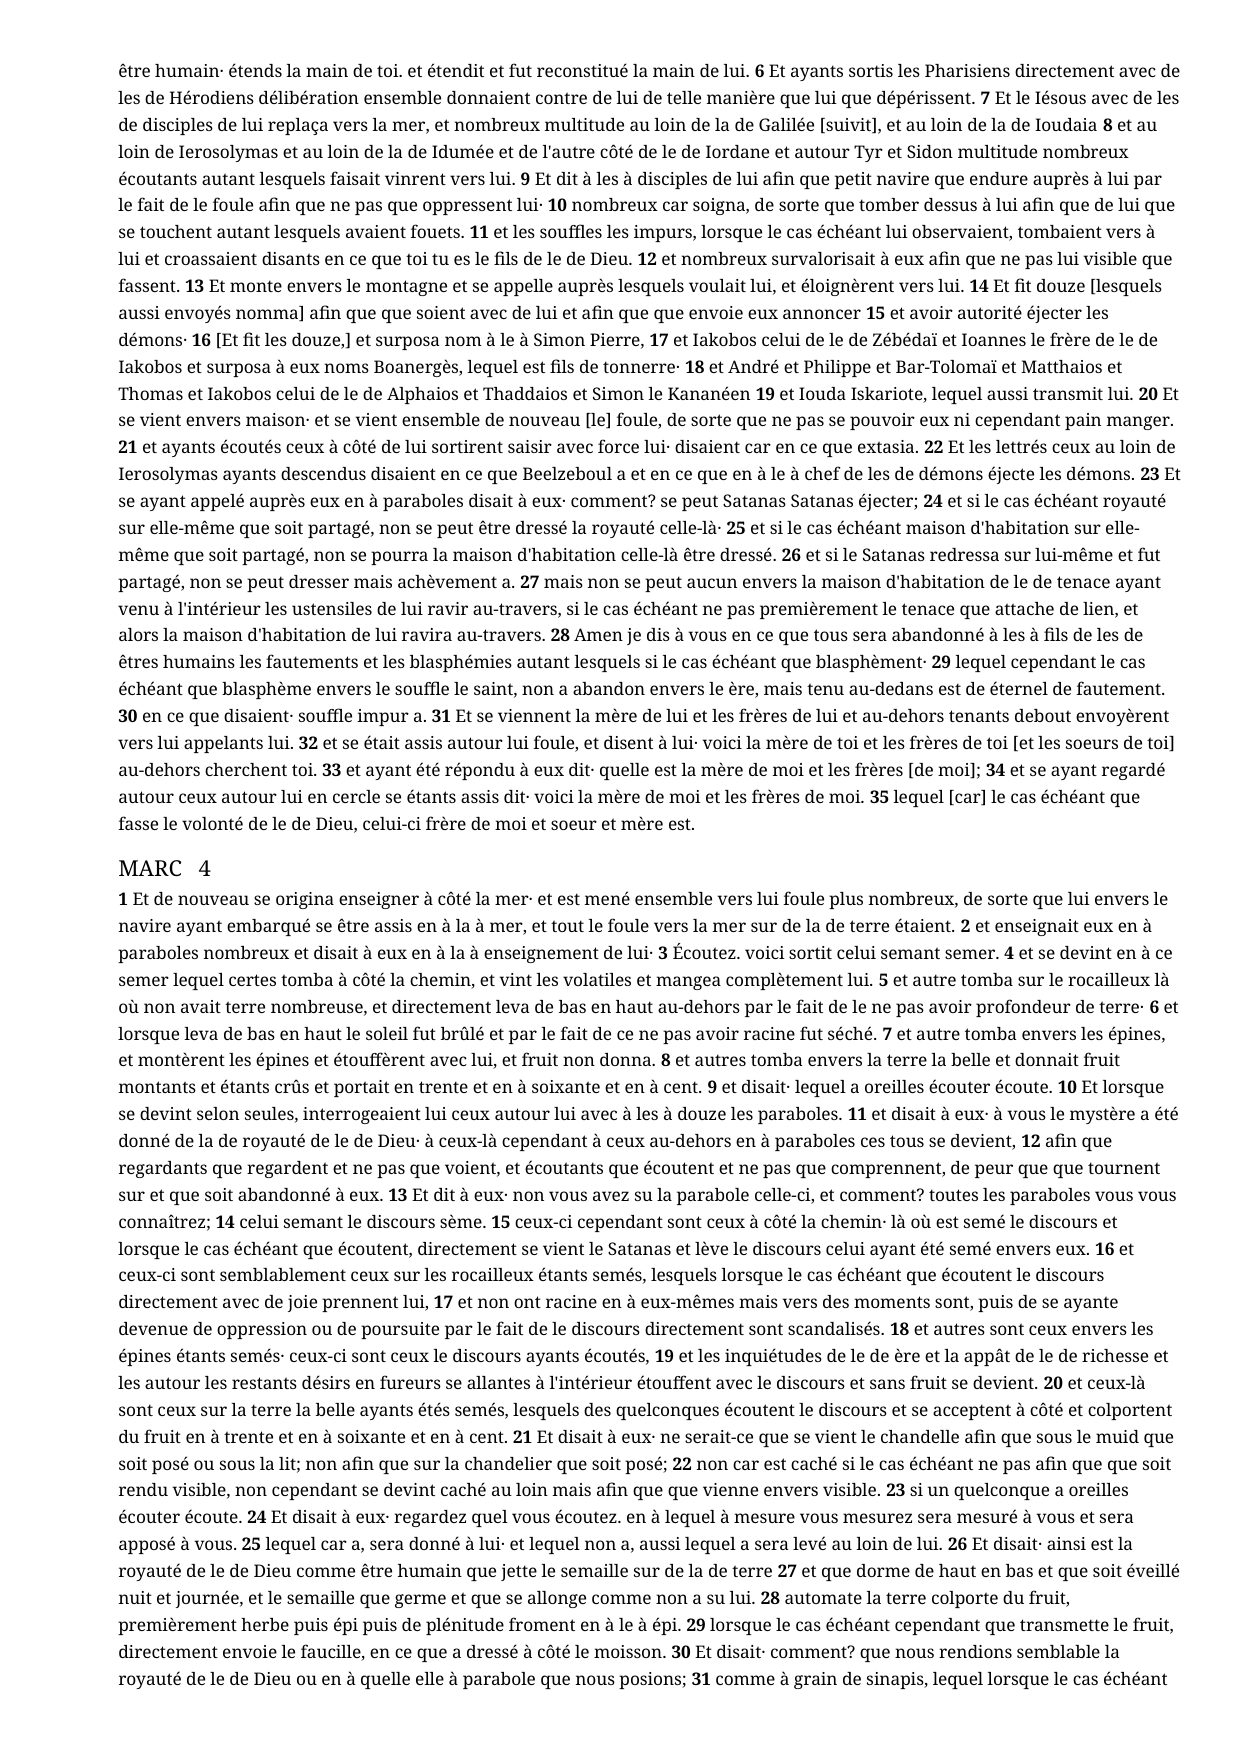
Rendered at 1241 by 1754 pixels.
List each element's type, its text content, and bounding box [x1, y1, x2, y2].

text 1 Et de nouveau se origina enseigner à côté la mer· et est mené ensemble vers lui foule plus nombreux, de sorte que lui envers le navire ayant embarqué se être assis en à la à mer, et tout le foule vers la mer sur de la de terre étaient. 2 et enseignait eux en à paraboles nombreux et disait à eux en à la à enseignement de lui· 3 Écoutez. voici sortit celui semant semer. 4 et se devint en à ce semer lequel certes tomba à côté la chemin, et vint les volatiles et mangea complètement lui. 5 et autre tomba sur le rocailleux là où non avait terre nombreuse, et directement leva de bas en haut au-dehors par le fait de le ne pas avoir profondeur de terre· 6 et lorsque leva de bas en haut le soleil fut brûlé et par le fait de ce ne pas avoir racine fut séché. 7 et autre tomba envers les épines, et montèrent les épines et étouffèrent avec lui, et fruit non donna. 8 et autres tomba envers la terre la belle et donnait fruit montants et étants crûs et portait en trente et en à soixante et en à cent. 9 et disait· lequel a oreilles écouter écoute. 10 Et lorsque se devint selon seules, interrogeaient lui ceux autour lui avec à les à douze les paraboles. 11 et disait à eux· à vous le mystère a été donné de la de royauté de le de Dieu· à ceux-là cependant à ceux au-dehors en à paraboles ces tous se devient, 12 afin que regardants que regardent et ne pas que voient, et écoutants que écoutent et ne pas que comprennent, de peur que que tournent sur et que soit abandonné à eux. 13 Et dit à eux· non vous avez su la parabole celle-ci, et comment? toutes les paraboles vous vous connaîtrez; 14 celui semant le discours sème. 15 ceux-ci cependant sont ceux à côté la chemin· là où est semé le discours et lorsque le cas échéant que écoutent, directement se vient le Satanas et lève le discours celui ayant été semé envers eux. 16 et ceux-ci sont semblablement ceux sur les rocailleux étants semés, lesquels lorsque le cas échéant que écoutent le discours directement avec de joie prennent lui, 17 et non ont racine en à eux-mêmes mais vers des moments sont, puis de se ayante devenue de oppression ou de poursuite par le fait de le discours directement sont scandalisés. 18 et autres sont ceux envers les épines étants semés· ceux-ci sont ceux le discours ayants écoutés, 19 et les inquiétudes de le de ère et la appât de le de richesse et les autour les restants désirs en fureurs se allantes à l'intérieur étouffent avec le discours et sans fruit se devient. 20 et ceux-là sont ceux sur la terre la belle ayants étés semés, lesquels des quelconques écoutent le discours et se acceptent à côté et colportent du fruit en à trente et en à soixante et en à cent. 21 Et disait à eux· ne serait-ce que se vient le chandelle afin que sous le muid que soit posé ou sous la lit; non afin que sur la chandelier que soit posé; 22 non car est caché si le cas échéant ne pas afin que que soit rendu visible, non cependant se devint caché au loin mais afin que que vienne envers visible. 23 si un quelconque a oreilles écouter écoute. 24 Et disait à eux· regardez quel vous écoutez. en à lequel à mesure vous mesurez sera mesuré à vous et sera apposé à vous. 25 lequel car a, sera donné à lui· et lequel non a, aussi lequel a sera levé au loin de lui. 26 Et disait· ainsi est la royauté de le de Dieu comme être humain que jette le semaille sur de la de terre 27 et que dorme de haut en bas et que soit éveillé nuit et journée, et le semaille que germe et que se allonge comme non a su lui. 28 automate la terre colporte du fruit, premièrement herbe puis épi puis de plénitude froment en à le à épi. 29 lorsque le cas échéant cependant que transmette le fruit, directement envoie le faucille, en ce que a dressé à côté le moisson. 30 Et disait· comment? que nous rendions semblable la royauté de le de Dieu ou en à quelle elle à parabole que nous posions; 31 comme à grain de sinapis, lequel lorsque le cas échéant [118, 887, 1181, 1690]
text MARC 4 [118, 853, 1181, 883]
text être humain· étends la main de toi. et étendit et fut reconstitué la main de lui. 6 Et ayants sortis les Pharisiens directement avec de les de Hérodiens délibération ensemble donnaient contre de lui de telle manière que lui que dépérissent. 7 Et le Iésous avec de les de disciples de lui replaça vers la mer, et nombreux multitude au loin de la de Galilée [suivit], et au loin de la de Ioudaia 8 et au loin de Ierosolymas et au loin de la de Idumée et de l'autre côté de le de Iordane et autour Tyr et Sidon multitude nombreux écoutants autant lesquels faisait vinrent vers lui. 9 Et dit à les à disciples de lui afin que petit navire que endure auprès à lui par le fait de le foule afin que ne pas que oppressent lui· 10 nombreux car soigna, de sorte que tomber dessus à lui afin que de lui que se touchent autant lesquels avaient fouets. 11 et les souffles les impurs, lorsque le cas échéant lui observaient, tombaient vers à lui et croassaient disants en ce que toi tu es le fils de le de Dieu. 12 et nombreux survalorisait à eux afin que ne pas lui visible que fassent. 13 Et monte envers le montagne et se appelle auprès lesquels voulait lui, et éloignèrent vers lui. 14 Et fit douze [lesquels aussi envoyés nomma] afin que que soient avec de lui et afin que que envoie eux annoncer 15 et avoir autorité éjecter les démons· 16 [Et fit les douze,] et surposa nom à le à Simon Pierre, 17 et Iakobos celui de le de Zébédaï et Ioannes le frère de le de Iakobos et surposa à eux noms Boanergès, lequel est fils de tonnerre· 18 et André et Philippe et Bar-Tolomaï et Matthaios et Thomas et Iakobos celui de le de Alphaios et Thaddaios et Simon le Kananéen 19 et Iouda Iskariote, lequel aussi transmit lui. 20 Et se vient envers maison· et se vient ensemble de nouveau [le] foule, de sorte que ne pas se pouvoir eux ni cependant pain manger. 21 et ayants écoutés ceux à côté de lui sortirent saisir avec force lui· disaient car en ce que extasia. 22 Et les lettrés ceux au loin de Ierosolymas ayants descendus disaient en ce que Beelzeboul a et en ce que en à le à chef de les de démons éjecte les démons. 23 Et se ayant appelé auprès eux en à paraboles disait à eux· comment? se peut Satanas Satanas éjecter; 24 et si le cas échéant royauté sur elle-même que soit partagé, non se peut être dressé la royauté celle-là· 25 et si le cas échéant maison d'habitation sur elle-même que soit partagé, non se pourra la maison d'habitation celle-là être dressé. 26 et si le Satanas redressa sur lui-même et fut partagé, non se peut dresser mais achèvement a. 27 mais non se peut aucun envers la maison d'habitation de le de tenace ayant venu à l'intérieur les ustensiles de lui ravir au-travers, si le cas échéant ne pas premièrement le tenace que attache de lien, et alors la maison d'habitation de lui ravira au-travers. 28 Amen je dis à vous en ce que tous sera abandonné à les à fils de les de êtres humains les fautements et les blasphémies autant lesquels si le cas échéant que blasphèment· 29 lequel cependant le cas échéant que blasphème envers le souffle le saint, non a abandon envers le ère, mais tenu au-dedans est de éternel de fautement. 30 en ce que disaient· souffle impur a. 31 Et se viennent la mère de lui et les frères de lui et au-dehors tenants debout envoyèrent vers lui appelants lui. 32 et se était assis autour lui foule, et disent à lui· voici la mère de toi et les frères de toi [et les soeurs de toi] au-dehors cherchent toi. 33 et ayant été répondu à eux dit· quelle est la mère de moi et les frères [de moi]; 34 et se ayant regardé autour ceux autour lui en cercle se étants assis dit· voici la mère de moi et les frères de moi. 35 lequel [car] le cas échéant que fasse le volonté de le de Dieu, celui-ci frère de moi et soeur et mère est. [118, 59, 1181, 835]
